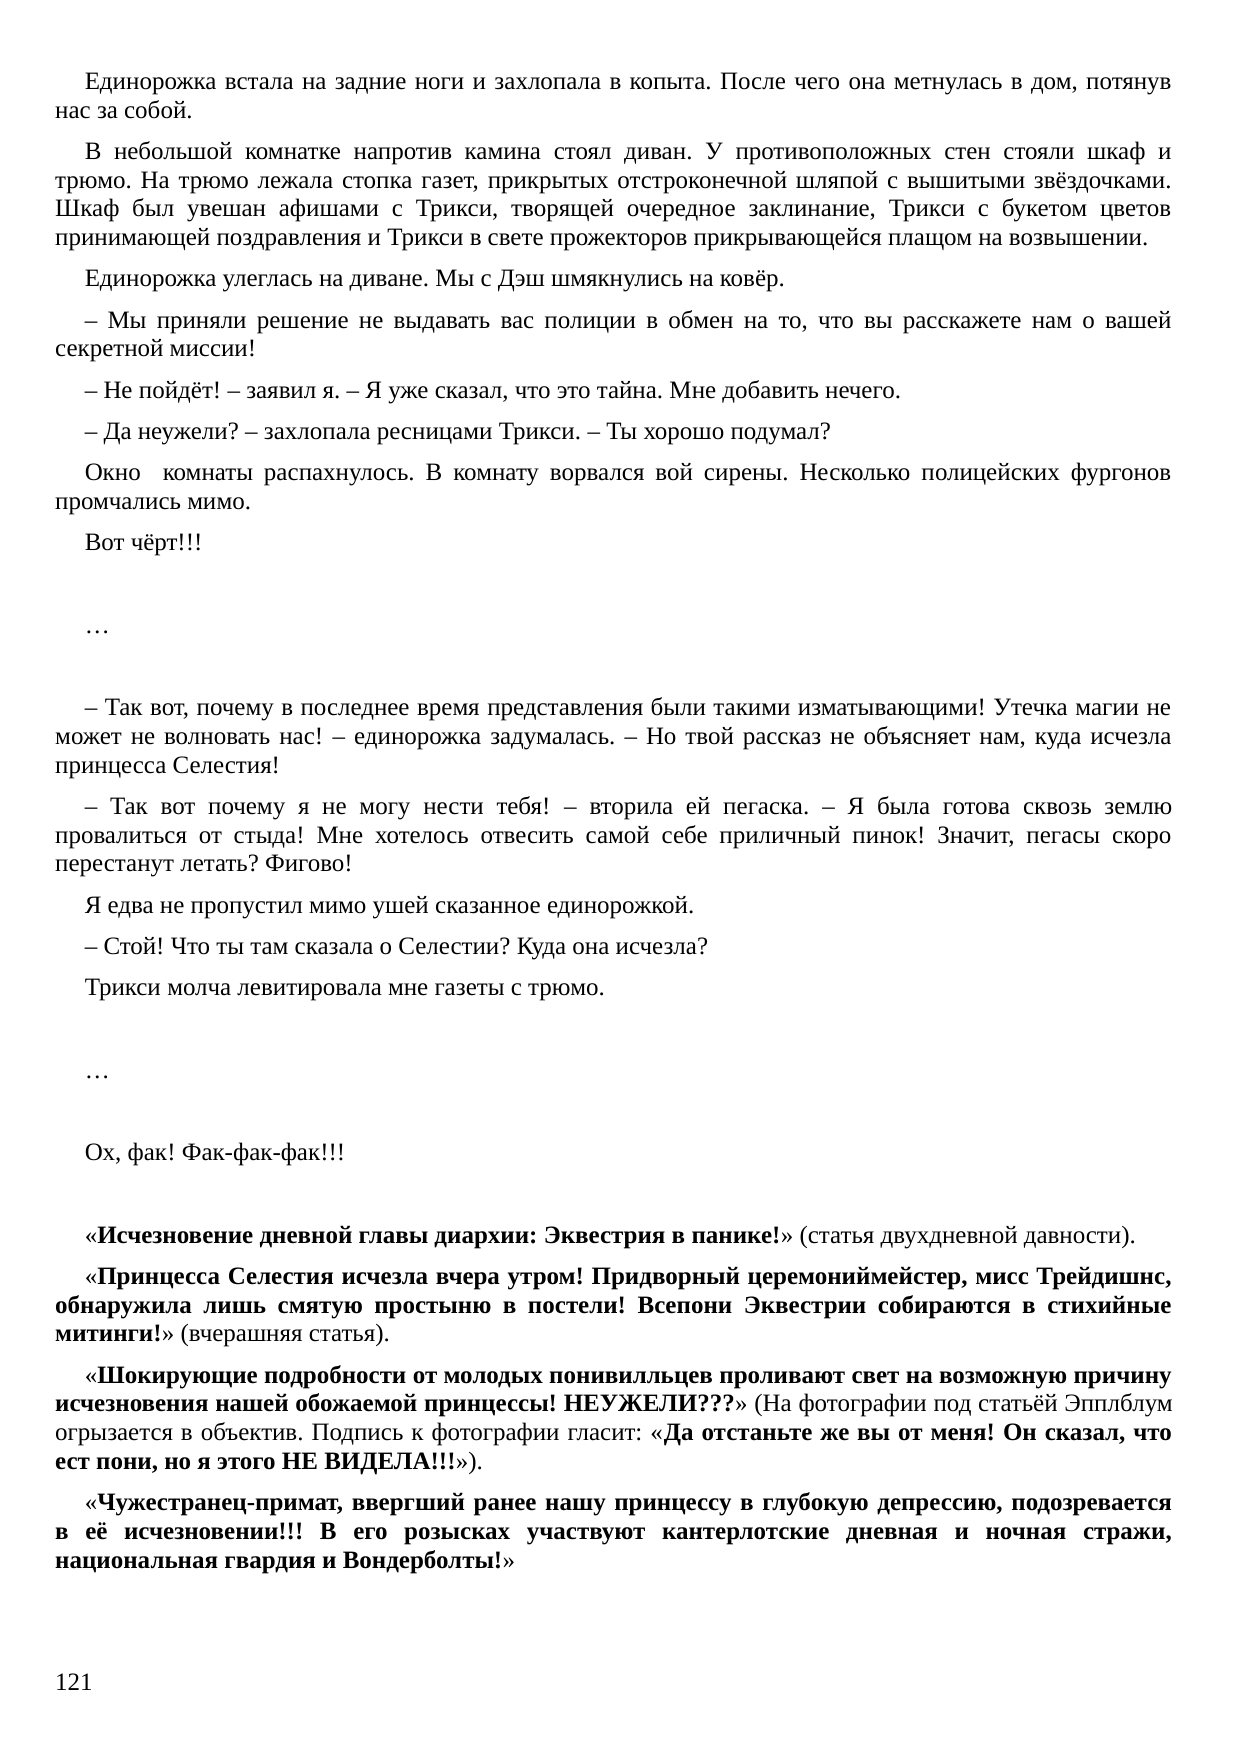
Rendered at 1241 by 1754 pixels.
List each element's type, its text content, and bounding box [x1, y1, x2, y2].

text Трикси молча левитировала мне газеты с трюмо. [55, 972, 1173, 1001]
text – Не пойдёт! – заявил я. – Я уже сказал, что это тайна. Мне добавить нечего. [55, 375, 1173, 403]
text … [55, 610, 1173, 638]
text «Чужестранец-примат, ввергший ранее нашу принцессу в глубокую депрессию, подозревается в её исчезновении!!! В его розысках участвуют кантерлотские дневная и ночная стражи, национальная гвардия и Вондерболты!» [55, 1487, 1173, 1573]
text «Исчезновение дневной главы диархии: Эквестрия в панике!» (статья двухдневной давности). [55, 1220, 1173, 1248]
text Единорожка улеглась на диване. Мы с Дэш шмякнулись на ковёр. [55, 263, 1173, 292]
text … [55, 1055, 1173, 1083]
text – Да неужели? – захлопала ресницами Трикси. – Ты хорошо подумал? [55, 416, 1173, 445]
text – Мы приняли решение не выдавать вас полиции в обмен на то, что вы расскажете нам о вашей секретной миссии! [55, 305, 1173, 362]
text – Стой! Что ты там сказала о Селестии? Куда она исчезла? [55, 931, 1173, 960]
text Единорожка встала на задние ноги и захлопала в копыта. После чего она метнулась в дом, потянув нас за собой. [55, 66, 1173, 123]
text Вот чёрт!!! [55, 527, 1173, 556]
text «Шокирующие подробности от молодых понивилльцев проливают свет на возможную причину исчезновения нашей обожаемой принцессы! НЕУЖЕЛИ???» (На фотографии под статьёй Эпплблум огрызается в объектив. Подпись к фотографии гласит: «Да отстаньте же вы от меня! Он сказал, что ест пони, но я этого НЕ ВИДЕЛА!!!»). [55, 1360, 1173, 1475]
text – Так вот, почему в последнее время представления были такими изматывающими! Утечка магии не может не волновать нас! – единорожка задумалась. – Но твой рассказ не объясняет нам, куда исчезла принцесса Селестия! [55, 692, 1173, 778]
text В небольшой комнатке напротив камина стоял диван. У противоположных стен стояли шкаф и трюмо. На трюмо лежала стопка газет, прикрытых отстроконечной шляпой с вышитыми звёздочками. Шкаф был увешан афишами с Трикси, творящей очередное заклинание, Трикси с букетом цветов принимающей поздравления и Трикси в свете прожекторов прикрывающейся плащом на возвышении. [55, 136, 1173, 251]
text Я едва не пропустил мимо ушей сказанное единорожкой. [55, 890, 1173, 918]
text Окно комнаты распахнулось. В комнату ворвался вой сирены. Несколько полицейских фургонов промчались мимо. [55, 457, 1173, 515]
text «Принцесса Селестия исчезла вчера утром! Придворный церемониймейстер, мисс Трейдишнс, обнаружила лишь смятую простыню в постели! Всепони Эквестрии собираются в стихийные митинги!» (вчерашняя статья). [55, 1261, 1173, 1347]
text – Так вот почему я не могу нести тебя! – вторила ей пегаска. – Я была готова сквозь землю провалиться от стыда! Мне хотелось отвесить самой себе приличный пинок! Значит, пегасы скоро перестанут летать? Фигово! [55, 791, 1173, 877]
text Ох, фак! Фак-фак-фак!!! [55, 1137, 1173, 1166]
